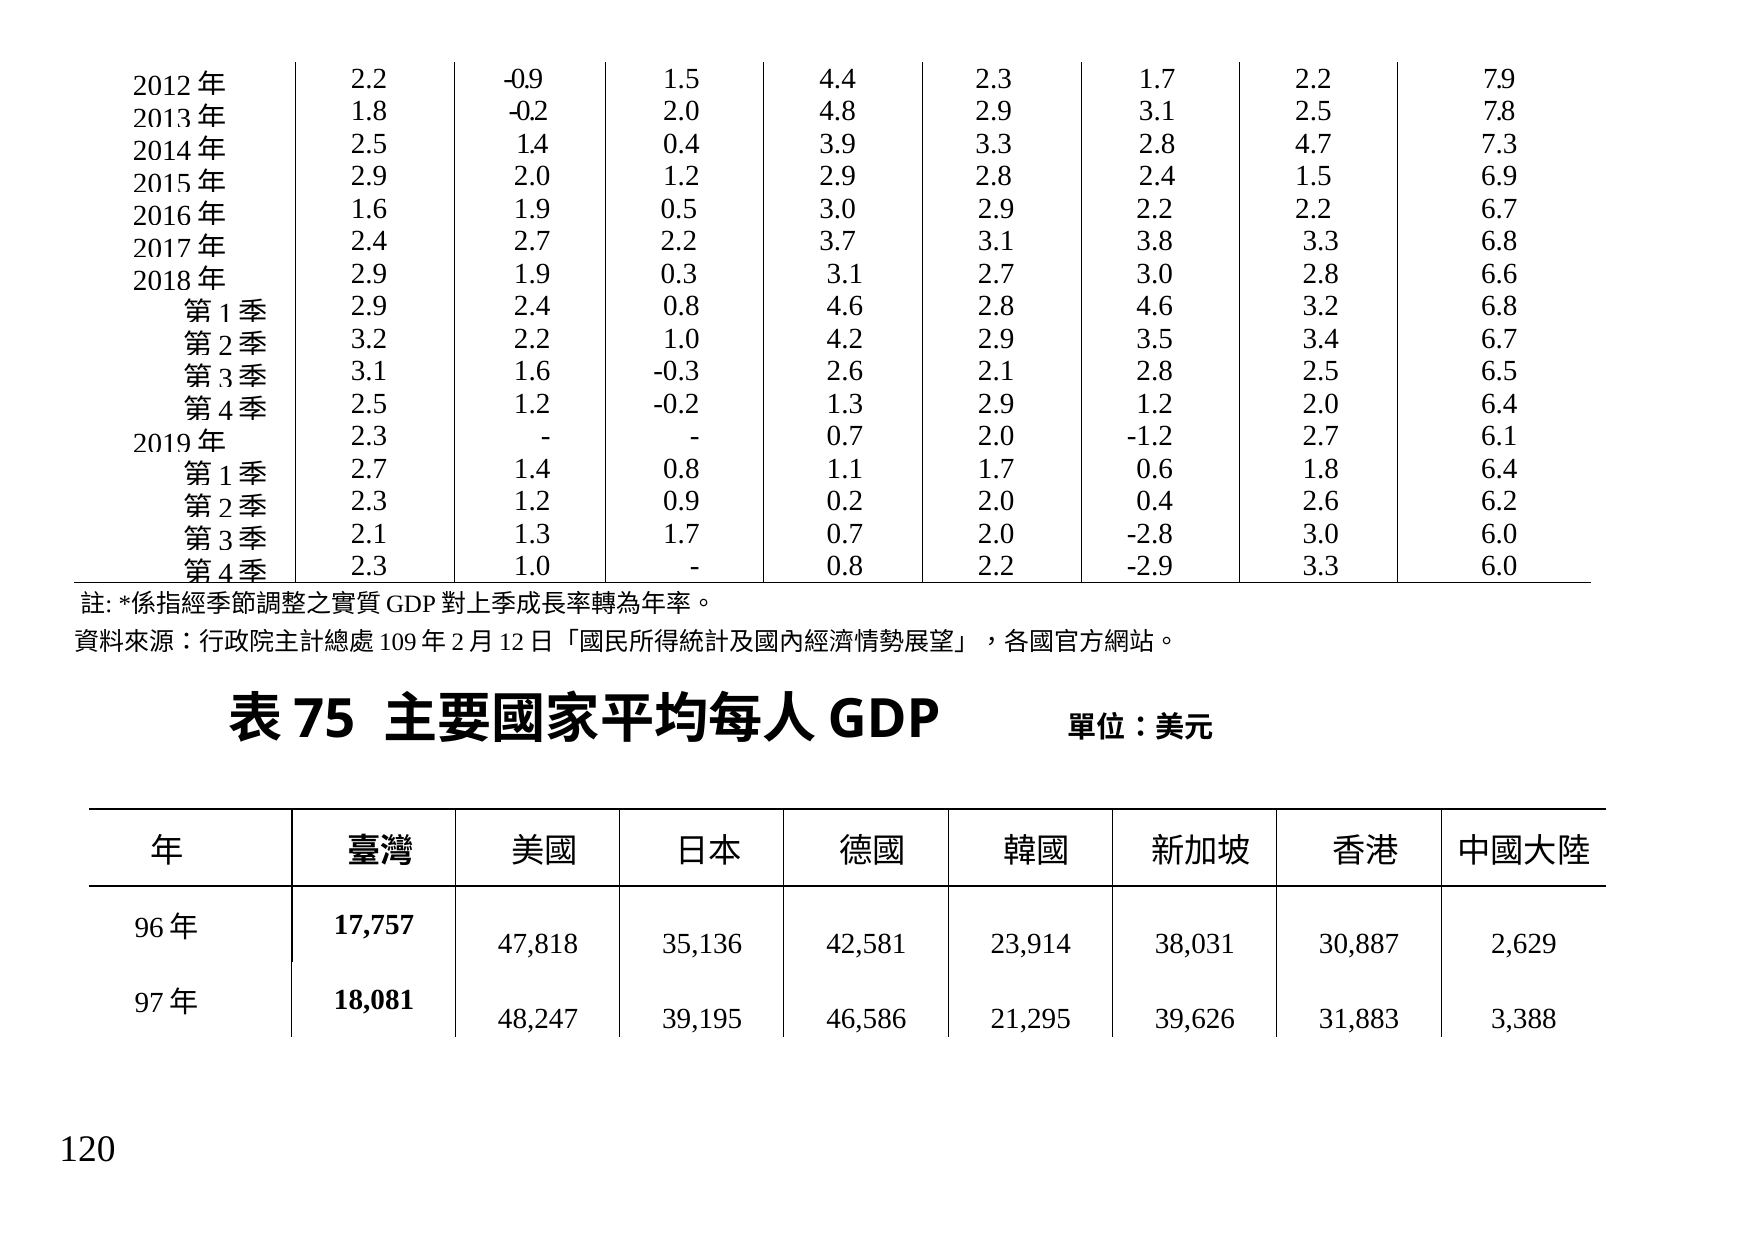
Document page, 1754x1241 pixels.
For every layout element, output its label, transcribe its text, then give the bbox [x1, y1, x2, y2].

table_cell 3.4 [1240, 322, 1397, 354]
table_cell 2.2 [1240, 192, 1397, 224]
table_cell 0.5 [606, 192, 763, 224]
table_cell 3.5 [1082, 322, 1239, 354]
table_cell 6.2 [1398, 485, 1591, 517]
table_cell 第2季 [74, 322, 295, 354]
table_cell 3.1 [923, 225, 1081, 257]
table_cell 2.9 [296, 257, 454, 289]
table_cell 2.5 [1240, 95, 1397, 127]
table_cell 3.7 [764, 225, 922, 257]
text 註: *係指經季節調整之實質GDP對上季成長率轉為年率。 [59, 583, 1636, 621]
table_cell 2.3 [296, 420, 454, 452]
table_cell 2.2 [923, 550, 1081, 582]
table_cell 2,629 [1442, 887, 1606, 962]
table_cell 2.0 [923, 420, 1081, 452]
table_cell 0.8 [764, 550, 922, 582]
table_cell 1.6 [296, 192, 454, 224]
table_cell 6.7 [1398, 192, 1591, 224]
table_cell 2017年 [74, 225, 295, 257]
table_header 日本 [620, 810, 783, 885]
table_cell 46,586 [784, 962, 948, 1037]
table_cell 第1季 [74, 452, 295, 484]
table_header 中國大陸 [1442, 810, 1606, 885]
table_cell 2.1 [923, 355, 1081, 387]
table_cell 2.0 [1240, 387, 1397, 419]
table_cell 2.2 [1240, 62, 1397, 94]
table_cell 2.4 [296, 225, 454, 257]
table_cell 0.4 [1082, 485, 1239, 517]
table_cell 18,081 [292, 962, 455, 1037]
table_cell 1.0 [606, 322, 763, 354]
table_cell 1.4 [455, 127, 605, 159]
table_cell 1.6 [455, 355, 605, 387]
table_header 臺灣 [293, 810, 455, 885]
table_cell 35,136 [620, 887, 783, 962]
table_cell 4.4 [764, 62, 922, 94]
table_cell 1.2 [1082, 387, 1239, 419]
table_cell 1.1 [764, 452, 922, 484]
table_cell 31,883 [1277, 962, 1441, 1037]
table_cell 6.4 [1398, 387, 1591, 419]
table_cell 96年 [89, 887, 291, 962]
table_cell 3.9 [764, 127, 922, 159]
table_cell 7.9 [1398, 62, 1591, 94]
table_cell 6.9 [1398, 160, 1591, 192]
table_cell 2.9 [296, 160, 454, 192]
table_header 年 [89, 810, 291, 885]
table_cell 2.3 [296, 550, 454, 582]
table_cell 6.0 [1398, 550, 1591, 582]
table_cell 0.4 [606, 127, 763, 159]
table_cell 2.4 [1082, 160, 1239, 192]
table_cell 6.8 [1398, 225, 1591, 257]
table_cell 48,247 [456, 962, 619, 1037]
table_cell 1.9 [455, 192, 605, 224]
table_cell 4.6 [764, 290, 922, 322]
table_cell 2.8 [1082, 127, 1239, 159]
table_cell 2019年 [74, 420, 295, 452]
table_cell 3.3 [923, 127, 1081, 159]
table_cell 2.6 [764, 355, 922, 387]
table_cell 0.2 [764, 485, 922, 517]
table_cell 4.2 [764, 322, 922, 354]
table_cell 3.3 [1240, 550, 1397, 582]
table_cell 第4季 [74, 550, 295, 582]
table_cell 第1季 [74, 290, 295, 322]
table_cell 47,818 [456, 887, 619, 962]
table_cell 0.7 [764, 517, 922, 549]
table_cell 0.3 [606, 257, 763, 289]
table_header 香港 [1277, 810, 1441, 885]
table_cell 2.7 [923, 257, 1081, 289]
table_cell - [606, 550, 763, 582]
table_cell 2.0 [923, 485, 1081, 517]
table_cell 2.8 [1240, 257, 1397, 289]
table_cell 1.7 [1082, 62, 1239, 94]
table_cell 2.9 [764, 160, 922, 192]
table_cell 3.2 [1240, 290, 1397, 322]
table_cell 3.1 [296, 355, 454, 387]
table_cell 2.9 [923, 192, 1081, 224]
table_cell 0.8 [606, 452, 763, 484]
table_cell 2.8 [923, 160, 1081, 192]
table_cell 1.2 [606, 160, 763, 192]
table_cell 1.5 [1240, 160, 1397, 192]
table_cell -2.8 [1082, 517, 1239, 549]
table_cell 第3季 [74, 355, 295, 387]
table_cell 1.0 [455, 550, 605, 582]
table_cell -0.2 [455, 95, 605, 127]
table_cell 1.7 [923, 452, 1081, 484]
table_cell 4.7 [1240, 127, 1397, 159]
table_cell 1.8 [1240, 452, 1397, 484]
table_cell 2.7 [1240, 420, 1397, 452]
table_cell 4.6 [1082, 290, 1239, 322]
table_cell - [455, 420, 605, 452]
table_cell 0.8 [606, 290, 763, 322]
text 資料來源：行政院主計總處109年2月12日「國民所得統計及國內經濟情勢展望」，各國官方網站。 [59, 621, 1636, 658]
table_cell 3.1 [1082, 95, 1239, 127]
table_cell 2.2 [1082, 192, 1239, 224]
table_cell 2016年 [74, 192, 295, 224]
table_cell 2.5 [296, 387, 454, 419]
table_cell 2.1 [296, 517, 454, 549]
table_cell 3.0 [764, 192, 922, 224]
table_cell 6.8 [1398, 290, 1591, 322]
table_cell 3.2 [296, 322, 454, 354]
table_cell 6.6 [1398, 257, 1591, 289]
table_cell 21,295 [949, 962, 1112, 1037]
table_cell 23,914 [949, 887, 1112, 962]
table_cell 2014年 [74, 127, 295, 159]
table_cell 38,031 [1113, 887, 1276, 962]
table_cell -0.3 [606, 355, 763, 387]
table_cell 7.8 [1398, 95, 1591, 127]
table_cell 3.8 [1082, 225, 1239, 257]
table_cell 2013年 [74, 95, 295, 127]
table_cell 3,388 [1442, 962, 1606, 1037]
subtitle 表75 主要國家平均每人GDP 單位：美元 [59, 658, 1636, 771]
table_cell 2018年 [74, 257, 295, 289]
table_cell 2.2 [296, 62, 454, 94]
table_cell -2.9 [1082, 550, 1239, 582]
table_cell 2.0 [923, 517, 1081, 549]
table_cell 97年 [89, 962, 291, 1037]
table_cell 6.5 [1398, 355, 1591, 387]
table_cell -0.2 [606, 387, 763, 419]
table_cell 2.7 [455, 225, 605, 257]
table_cell 1.2 [455, 485, 605, 517]
table_header 韓國 [949, 810, 1112, 885]
table_cell 2.5 [296, 127, 454, 159]
table_cell -1.2 [1082, 420, 1239, 452]
table_cell 第2季 [74, 485, 295, 517]
table_cell 1.8 [296, 95, 454, 127]
table_cell 3.3 [1240, 225, 1397, 257]
table_cell 4.8 [764, 95, 922, 127]
table_cell 1.5 [606, 62, 763, 94]
table_cell 1.9 [455, 257, 605, 289]
table_cell 2.9 [923, 387, 1081, 419]
table_cell 2.9 [923, 322, 1081, 354]
table_cell 30,887 [1277, 887, 1441, 962]
table_cell 2.0 [455, 160, 605, 192]
table_cell 2012年 [74, 62, 295, 94]
table_cell 2.8 [1082, 355, 1239, 387]
table_cell 0.7 [764, 420, 922, 452]
table_cell 2.8 [923, 290, 1081, 322]
table_cell 2.3 [296, 485, 454, 517]
table_cell 0.6 [1082, 452, 1239, 484]
table_cell 2.0 [606, 95, 763, 127]
table_header 德國 [784, 810, 948, 885]
table_cell 3.0 [1240, 517, 1397, 549]
table_cell 17,757 [293, 887, 455, 962]
table_cell 1.7 [606, 517, 763, 549]
table_header 美國 [456, 810, 619, 885]
table_cell 0.9 [606, 485, 763, 517]
table_cell 39,626 [1113, 962, 1276, 1037]
table_cell 7.3 [1398, 127, 1591, 159]
table_cell 第4季 [74, 387, 295, 419]
table_cell 6.1 [1398, 420, 1591, 452]
table_cell 2.6 [1240, 485, 1397, 517]
table_cell 2.9 [296, 290, 454, 322]
table_cell 2015年 [74, 160, 295, 192]
table_header 新加坡 [1113, 810, 1276, 885]
table_cell 2.4 [455, 290, 605, 322]
table_cell 39,195 [620, 962, 783, 1037]
table_cell - [606, 420, 763, 452]
table_cell 2.3 [923, 62, 1081, 94]
table_cell 2.2 [606, 225, 763, 257]
table_cell 42,581 [784, 887, 948, 962]
table_cell 1.3 [455, 517, 605, 549]
table_cell -0.9 [455, 62, 605, 94]
table_cell 6.0 [1398, 517, 1591, 549]
table_cell 第3季 [74, 517, 295, 549]
table_cell 1.4 [455, 452, 605, 484]
table_cell 1.2 [455, 387, 605, 419]
table_cell 2.9 [923, 95, 1081, 127]
table_cell 3.0 [1082, 257, 1239, 289]
table_cell 2.2 [455, 322, 605, 354]
table_cell 3.1 [764, 257, 922, 289]
table_cell 2.7 [296, 452, 454, 484]
table_cell 1.3 [764, 387, 922, 419]
table_cell 6.4 [1398, 452, 1591, 484]
table_cell 2.5 [1240, 355, 1397, 387]
table_cell 6.7 [1398, 322, 1591, 354]
